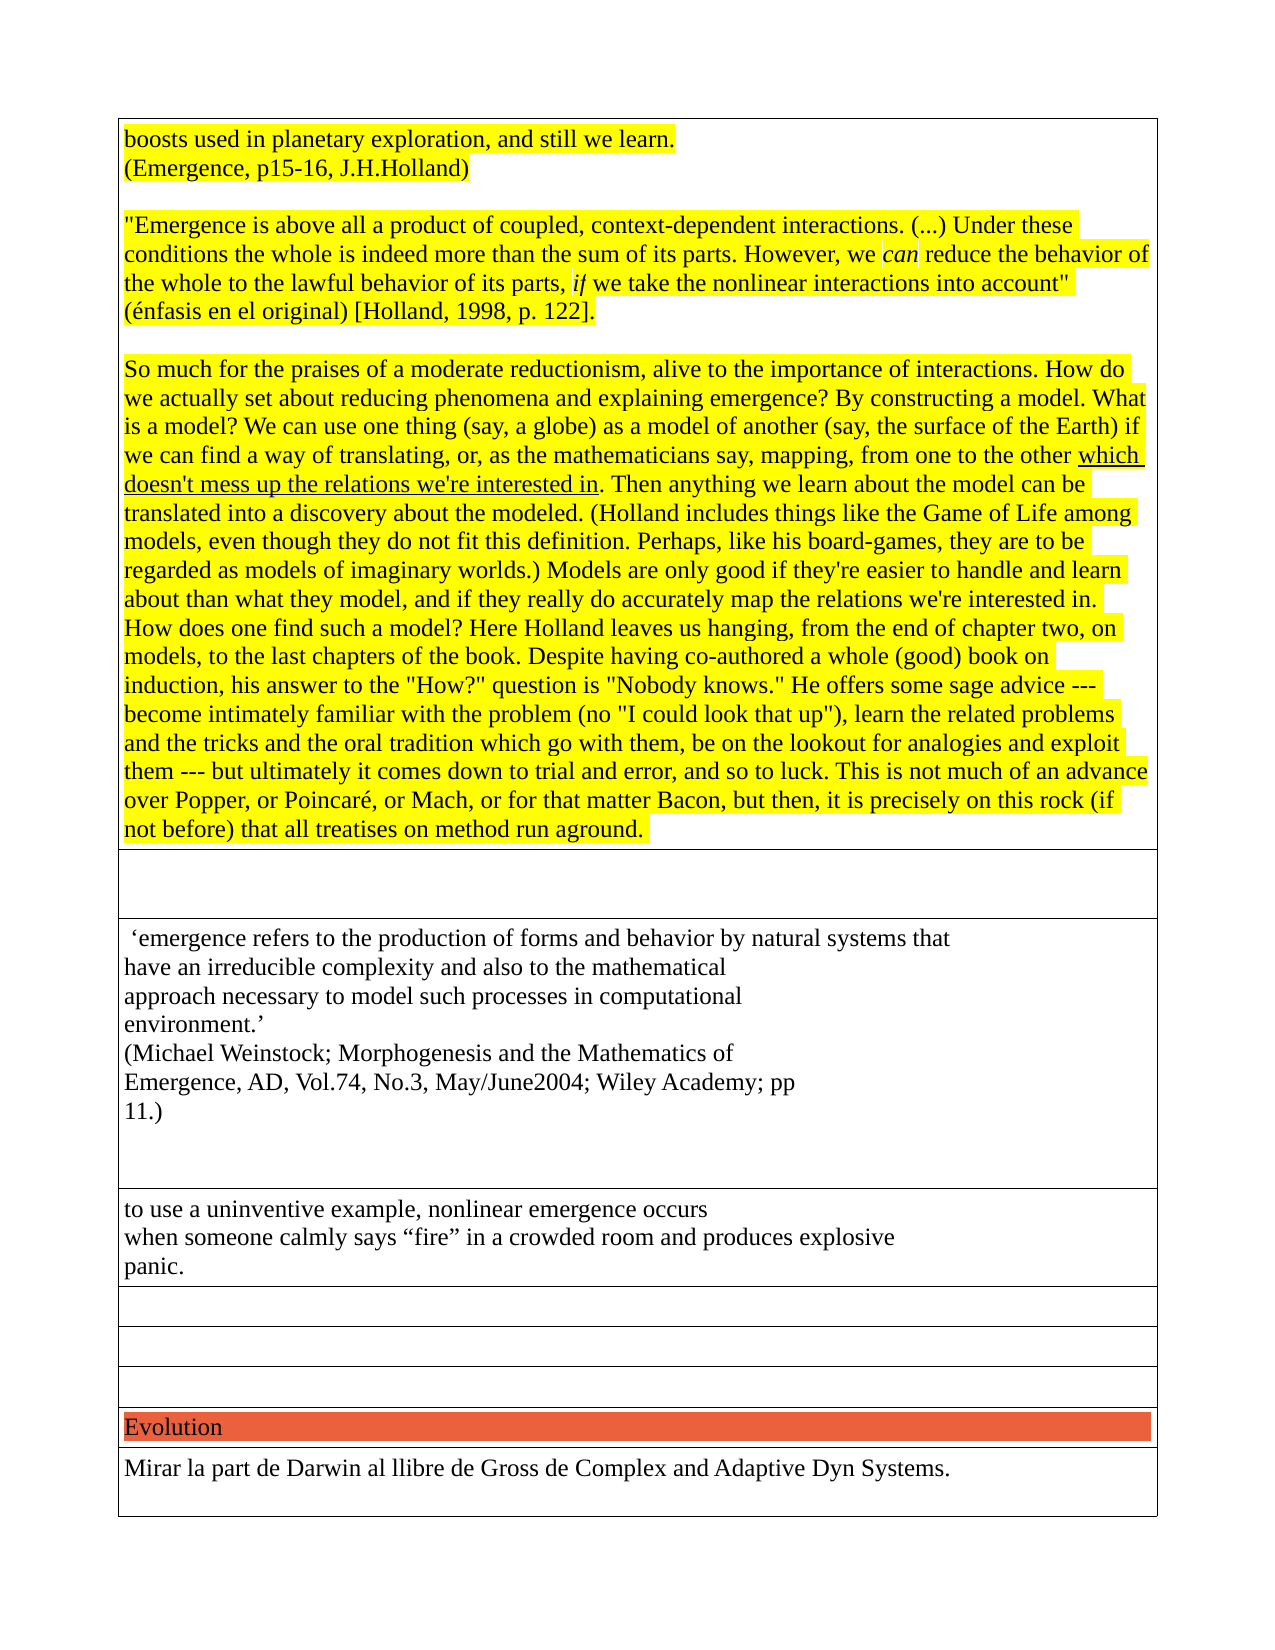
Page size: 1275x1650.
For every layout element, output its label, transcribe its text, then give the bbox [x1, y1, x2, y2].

table_cell boosts used in planetary exploration, and still we learn. (Emergence, p15-16, J.H.Holland) "Emergence is above all a product of coupled, context-dependent interactions. (...) Under these conditions the whole is indeed more than the sum of its parts. However, we can reduce the behavior of the whole to the lawful behavior of its parts, if we take the nonlinear interactions into account" (énfasis en el original) [Holland, 1998, p. 122]. So much for the praises of a moderate reductionism, alive to the importance of interactions. How do we actually set about reducing phenomena and explaining emergence? By constructing a model. What is a model? We can use one thing (say, a globe) as a model of another (say, the surface of the Earth) if we can find a way of translating, or, as the mathematicians say, mapping, from one to the other which doesn't mess up the relations we're interested in. Then anything we learn about the model can be translated into a discovery about the modeled. (Holland includes things like the Game of Life among models, even though they do not fit this definition. Perhaps, like his board-games, they are to be regarded as models of imaginary worlds.) Models are only good if they're easier to handle and learn about than what they model, and if they really do accurately map the relations we're interested in. How does one find such a model? Here Holland leaves us hanging, from the end of chapter two, on models, to the last chapters of the book. Despite having co-authored a whole (good) book on induction, his answer to the "How?" question is "Nobody knows." He offers some sage advice --- become intimately familiar with the problem (no "I could look that up"), learn the related problems and the tricks and the oral tradition which go with them, be on the lookout for analogies and exploit them --- but ultimately it comes down to trial and error, and so to luck. This is not much of an advance over Popper, or Poincaré, or Mach, or for that matter Bacon, but then, it is precisely on this rock (if not before) that all treatises on method run aground. [119, 119, 1157, 848]
table_cell [119, 1287, 1157, 1326]
table_cell to use a uninventive example, nonlinear emergence occurs when someone calmly says “fire” in a crowded room and produces explosive panic. [119, 1189, 1157, 1286]
table_cell [119, 1327, 1157, 1366]
table_cell [119, 850, 1157, 917]
table_cell Mirar la part de Darwin al llibre de Gross de Complex and Adaptive Dyn Systems. [119, 1448, 1157, 1516]
table_cell [119, 1367, 1157, 1407]
table_cell ‘emergence refers to the production of forms and behavior by natural systems that have an irreducible complexity and also to the mathematical approach necessary to model such processes in computational environment.’ (Michael Weinstock; Morphogenesis and the Mathematics of Emergence, AD, Vol.74, No.3, May/June2004; Wiley Academy; pp 11.) [119, 919, 1157, 1188]
table_cell Evolution [119, 1408, 1157, 1447]
